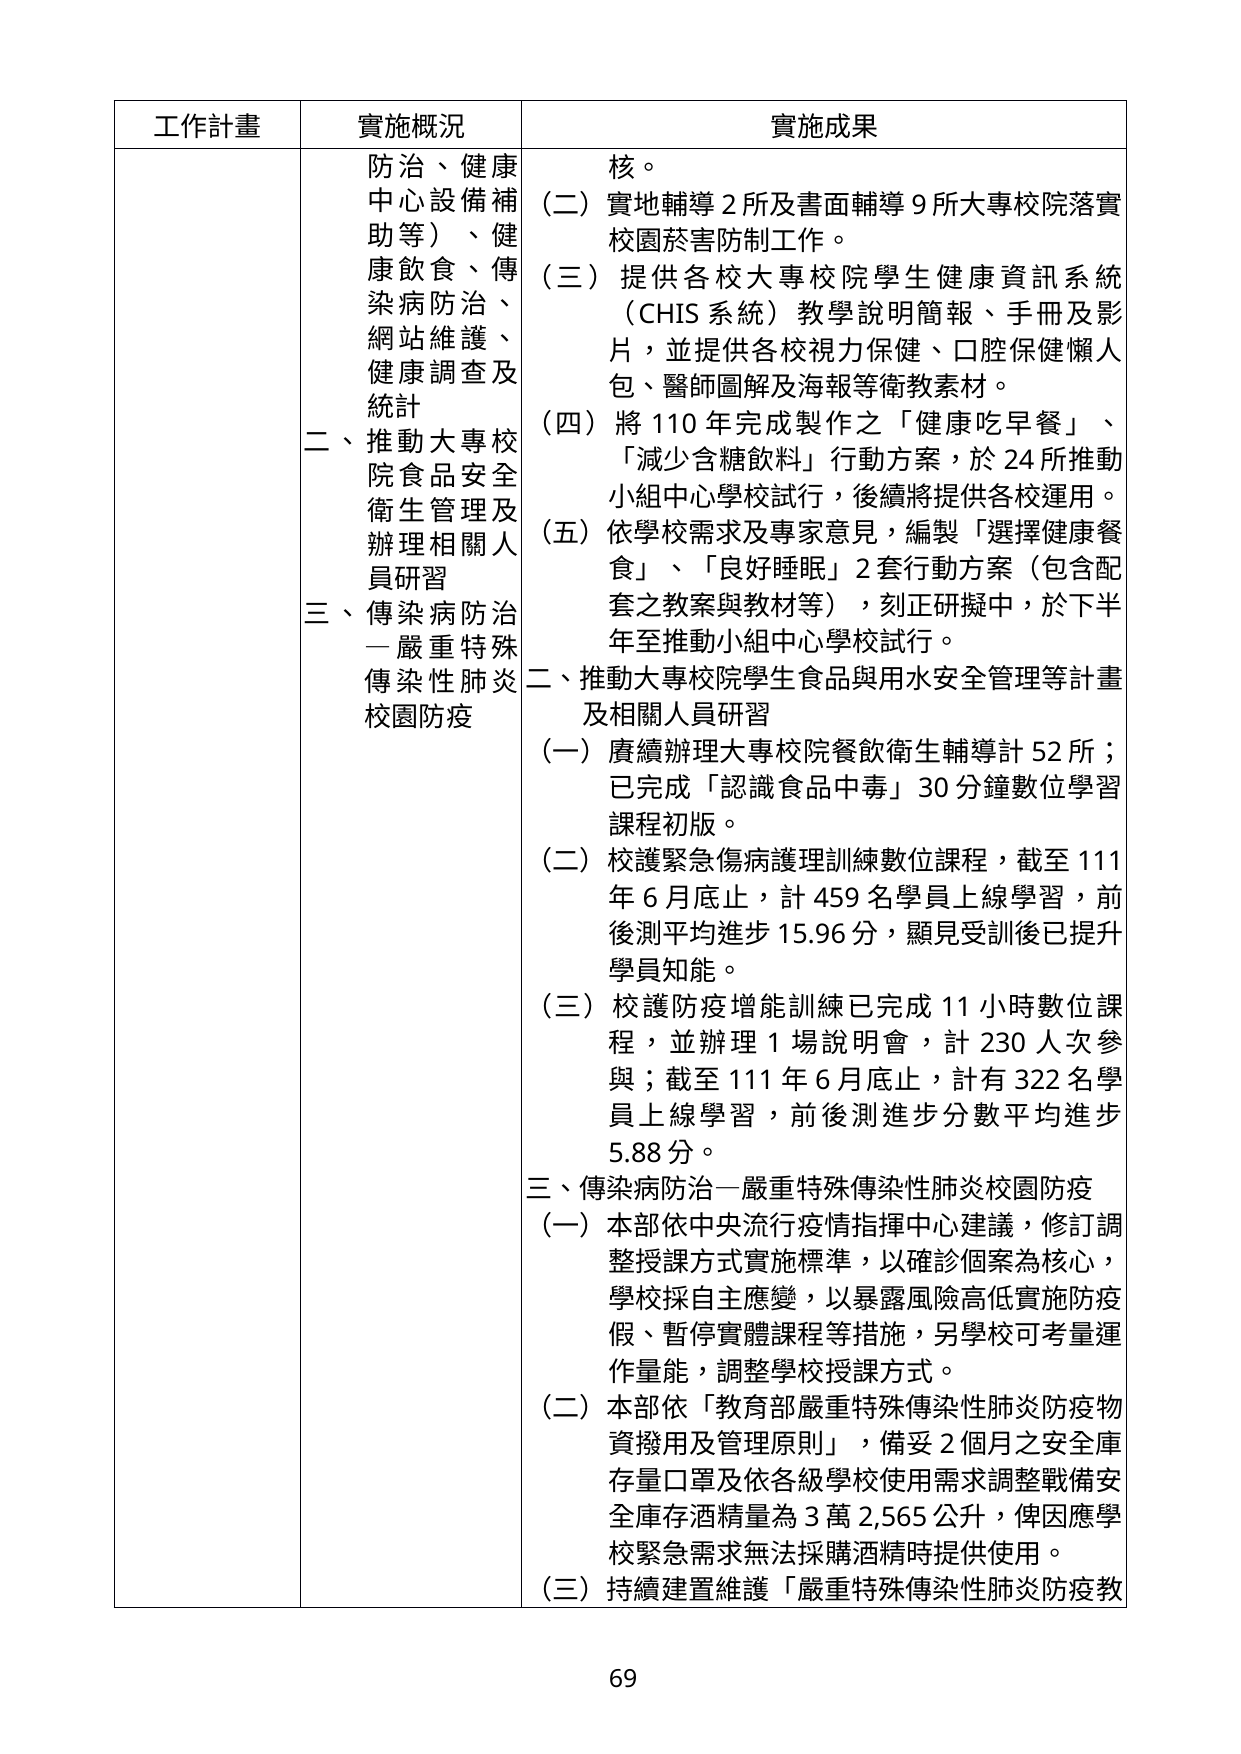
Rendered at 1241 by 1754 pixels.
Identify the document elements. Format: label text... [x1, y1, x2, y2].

table_header 實施概況 [301, 101, 521, 148]
table_header 工作計畫 [115, 101, 300, 148]
table_cell [115, 149, 300, 1607]
table_header 實施成果 [522, 101, 1126, 148]
table_cell 防治、健康中心設備補助等）、健康飲食、傳染病防治、網站維護、健康調查及統計 二、推動大專校院食品安全衛生管理及辦理相關人員研習 三、傳染病防治—嚴重特殊傳染性肺炎校園防疫 [301, 149, 521, 1607]
table_cell 核。 （二）實地輔導2所及書面輔導9所大專校院落實校園菸害防制工作。 （三）提供各校大專校院學生健康資訊系統（CHIS系統）教學說明簡報、手冊及影片，並提供各校視力保健、口腔保健懶人包、醫師圖解及海報等衛教素材。 （四）將110年完成製作之「健康吃早餐」、「減少含糖飲料」行動方案，於24所推動小組中心學校試行，後續將提供各校運用。 （五）依學校需求及專家意見，編製「選擇健康餐食」、「良好睡眠」2套行動方案（包含配套之教案與教材等），刻正研擬中，於下半年至推動小組中心學校試行。 二、推動大專校院學生食品與用水安全管理等計畫及相關人員研習 （一）賡續辦理大專校院餐飲衛生輔導計52所；已完成「認識食品中毒」30分鐘數位學習課程初版。 （二）校護緊急傷病護理訓練數位課程，截至111年6月底止，計459名學員上線學習，前後測平均進步15.96分，顯見受訓後已提升學員知能。 （三）校護防疫增能訓練已完成11小時數位課程，並辦理1場說明會，計230人次參與；截至111年6月底止，計有322名學員上線學習，前後測進步分數平均進步5.88分。 三、傳染病防治—嚴重特殊傳染性肺炎校園防疫 （一）本部依中央流行疫情指揮中心建議，修訂調整授課方式實施標準，以確診個案為核心，學校採自主應變，以暴露風險高低實施防疫假、暫停實體課程等措施，另學校可考量運作量能，調整學校授課方式。 （二）本部依「教育部嚴重特殊傳染性肺炎防疫物資撥用及管理原則」，備妥2個月之安全庫存量口罩及依各級學校使用需求調整戰備安全庫存酒精量為3萬2,565公升，俾因應學校緊急需求無法採購酒精時提供使用。 （三）持續建置維護「嚴重特殊傳染性肺炎防疫教 [522, 149, 1126, 1607]
